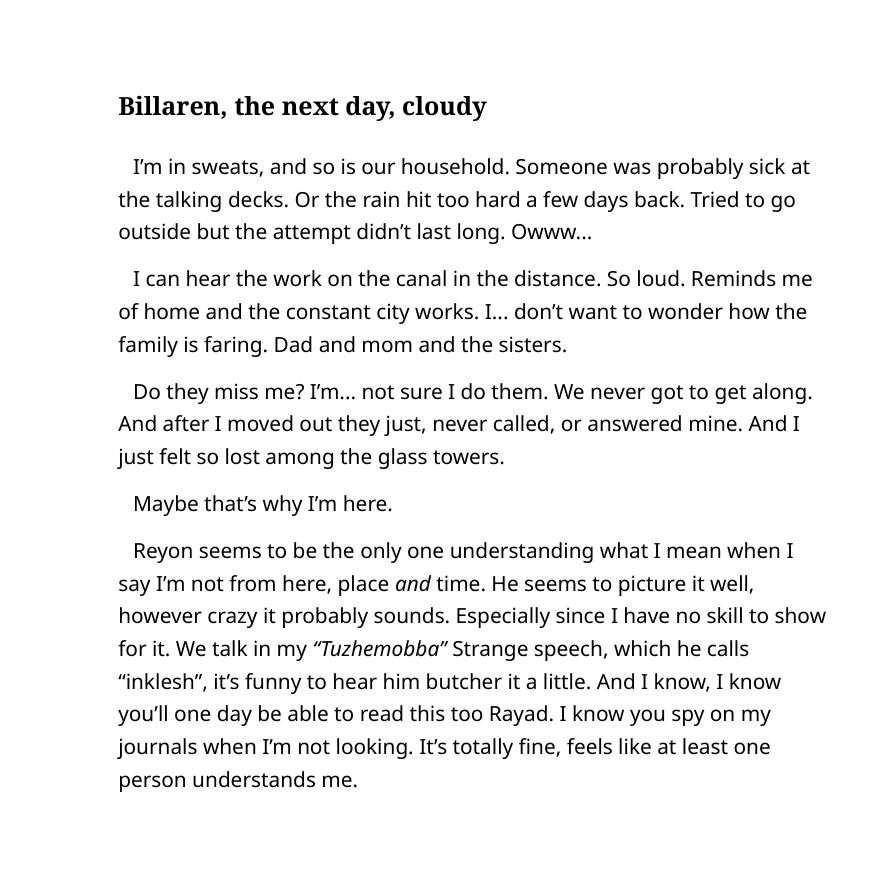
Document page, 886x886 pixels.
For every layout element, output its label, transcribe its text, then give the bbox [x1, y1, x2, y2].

text I can hear the work on the canal in the distance. So loud. Reminds me of home and the constant city works. I... don’t want to wonder how the family is faring. Dad and mom and the sisters. [118, 264, 827, 358]
subtitle Billaren, the next day, cloudy [118, 88, 827, 123]
text Do they miss me? I’m... not sure I do them. We never got to get along. And after I moved out they just, never called, or answered mine. And I just felt so lost among the glass towers. [118, 377, 827, 471]
text Reyon seems to be the only one understanding what I mean when I say I’m not from here, place and time. He seems to picture it well, however crazy it probably sounds. Especially since I have no skill to show for it. We talk in my “Tuzhemobba” Strange speech, which he calls “inklesh”, it’s funny to hear him butcher it a little. And I know, I know you’ll one day be able to read this too Rayad. I know you spy on my journals when I’m not looking. It’s totally fine, feels like at least one person understands me. [118, 536, 827, 793]
text I’m in sweats, and so is our household. Someone was probably sick at the talking decks. Or the rain hit too hard a few days back. Tried to go outside but the attempt didn’t last long. Owww... [118, 152, 827, 246]
text Maybe that’s why I’m here. [118, 489, 827, 518]
